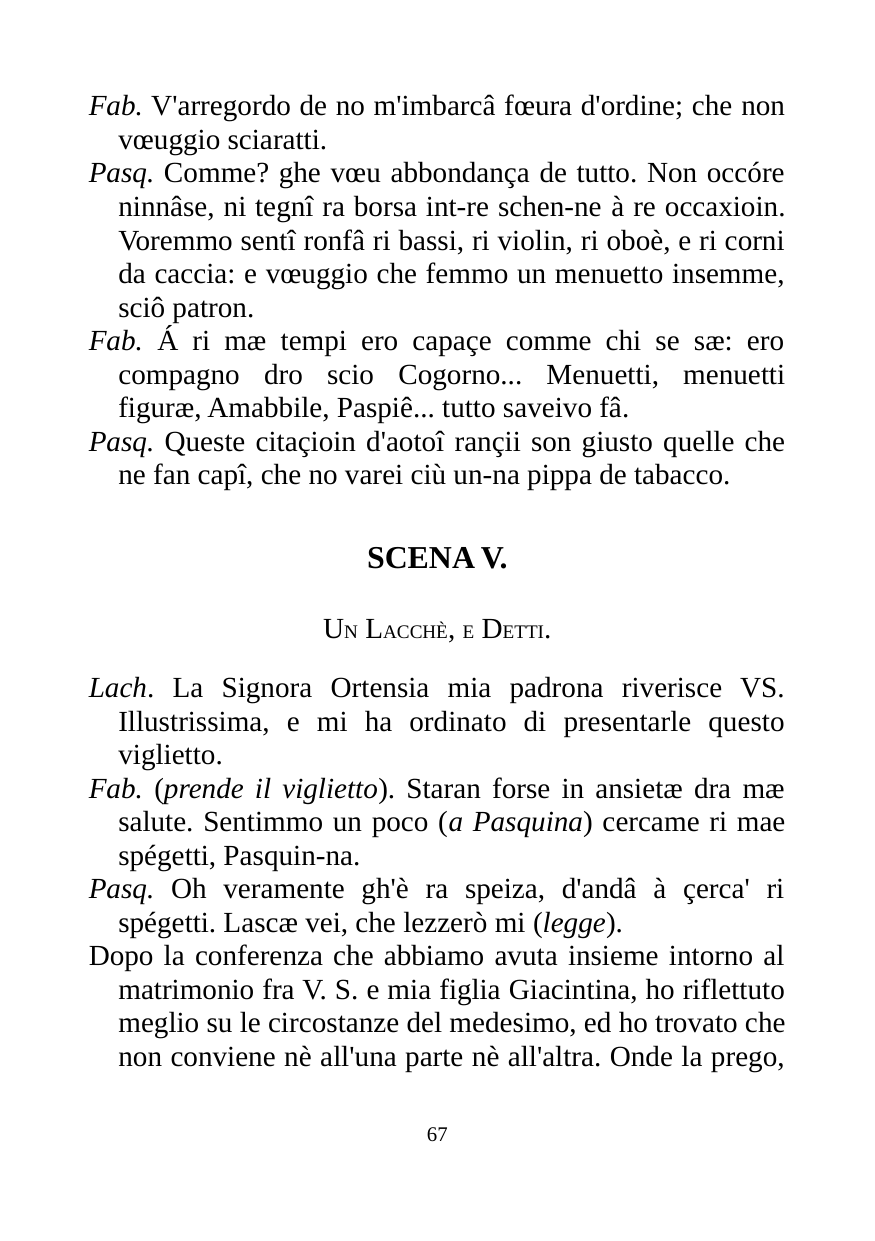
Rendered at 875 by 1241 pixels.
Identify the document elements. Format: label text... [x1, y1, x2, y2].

text Fab. V'arregordo de no m'imbarcâ fœura d'ordine; che non vœuggio sciaratti. [88, 88, 786, 156]
text Fab. Á ri mæ tempi ero capaçe comme chi se sæ: ero compagno dro scio Cogorno... Menuetti, menuetti figuræ, Amabbile, Paspiê... tutto saveivo fâ. [88, 323, 786, 424]
text Pasq. Oh veramente gh'è ra speiza, d'andâ à çerca' ri spégetti. Lascæ vei, che lezzerò mi (legge). [88, 871, 786, 938]
text Pasq. Comme? ghe vœu abbondança de tutto. Non occóre ninnâse, ni tegnî ra borsa int-re schen-ne à re occaxioin. Voremmo sentî ronfâ ri bassi, ri violin, ri oboè, e ri corni da caccia: e vœuggio che femmo un menuetto insemme, sciô patron. [88, 156, 786, 323]
text Un Lacchè, e Detti. [88, 612, 786, 645]
text Lach. La Signora Ortensia mia padrona riverisce VS. Illustrissima, e mi ha ordinato di presentarle questo viglietto. [88, 670, 786, 771]
text Pasq. Queste citaçioin d'aotoî rançii son giusto quelle che ne fan capî, che no varei ciù un-na pippa de tabacco. [88, 424, 786, 491]
text Dopo la conferenza che abbiamo avuta insieme intorno al matrimonio fra V. S. e mia figlia Giacintina, ho riflettuto meglio su le circostanze del medesimo, ed ho trovato che non conviene nè all'una parte nè all'altra. Onde la prego, [88, 938, 786, 1073]
text Fab. (prende il viglietto). Staran forse in ansietæ dra mæ salute. Sentimmo un poco (a Pasquina) cercame ri mae spégetti, Pasquin-na. [88, 771, 786, 871]
subtitle SCENA V. [88, 538, 786, 575]
